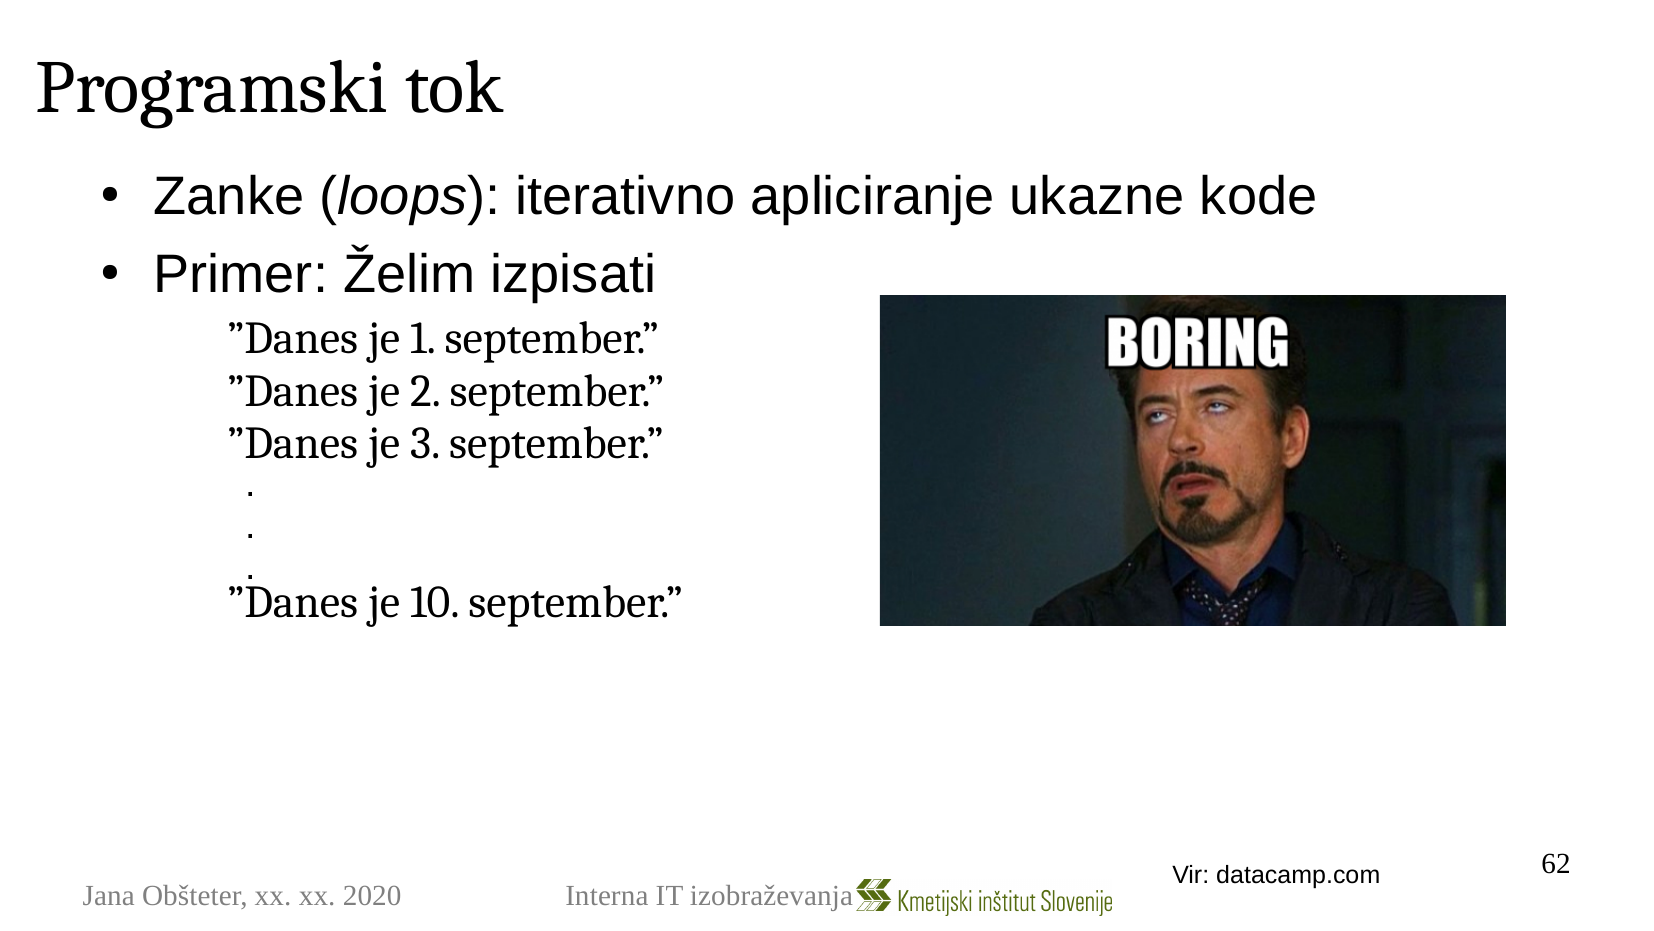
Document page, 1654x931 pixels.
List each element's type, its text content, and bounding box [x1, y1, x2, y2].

title Programski tok [35, 21, 1524, 154]
picture [879, 295, 1506, 626]
text_box . . . [230, 454, 313, 596]
list Zanke (loops): iterativno apliciranje ukazne kode Primer: Želim izpisati ”Danes je 1. september.” ”Danes je 2. september.” ”Danes je 3. september.” ”Danes je 10. september.” [82, 165, 1642, 827]
text_box Vir: datacamp.com [1157, 853, 1430, 897]
picture [856, 879, 1112, 916]
